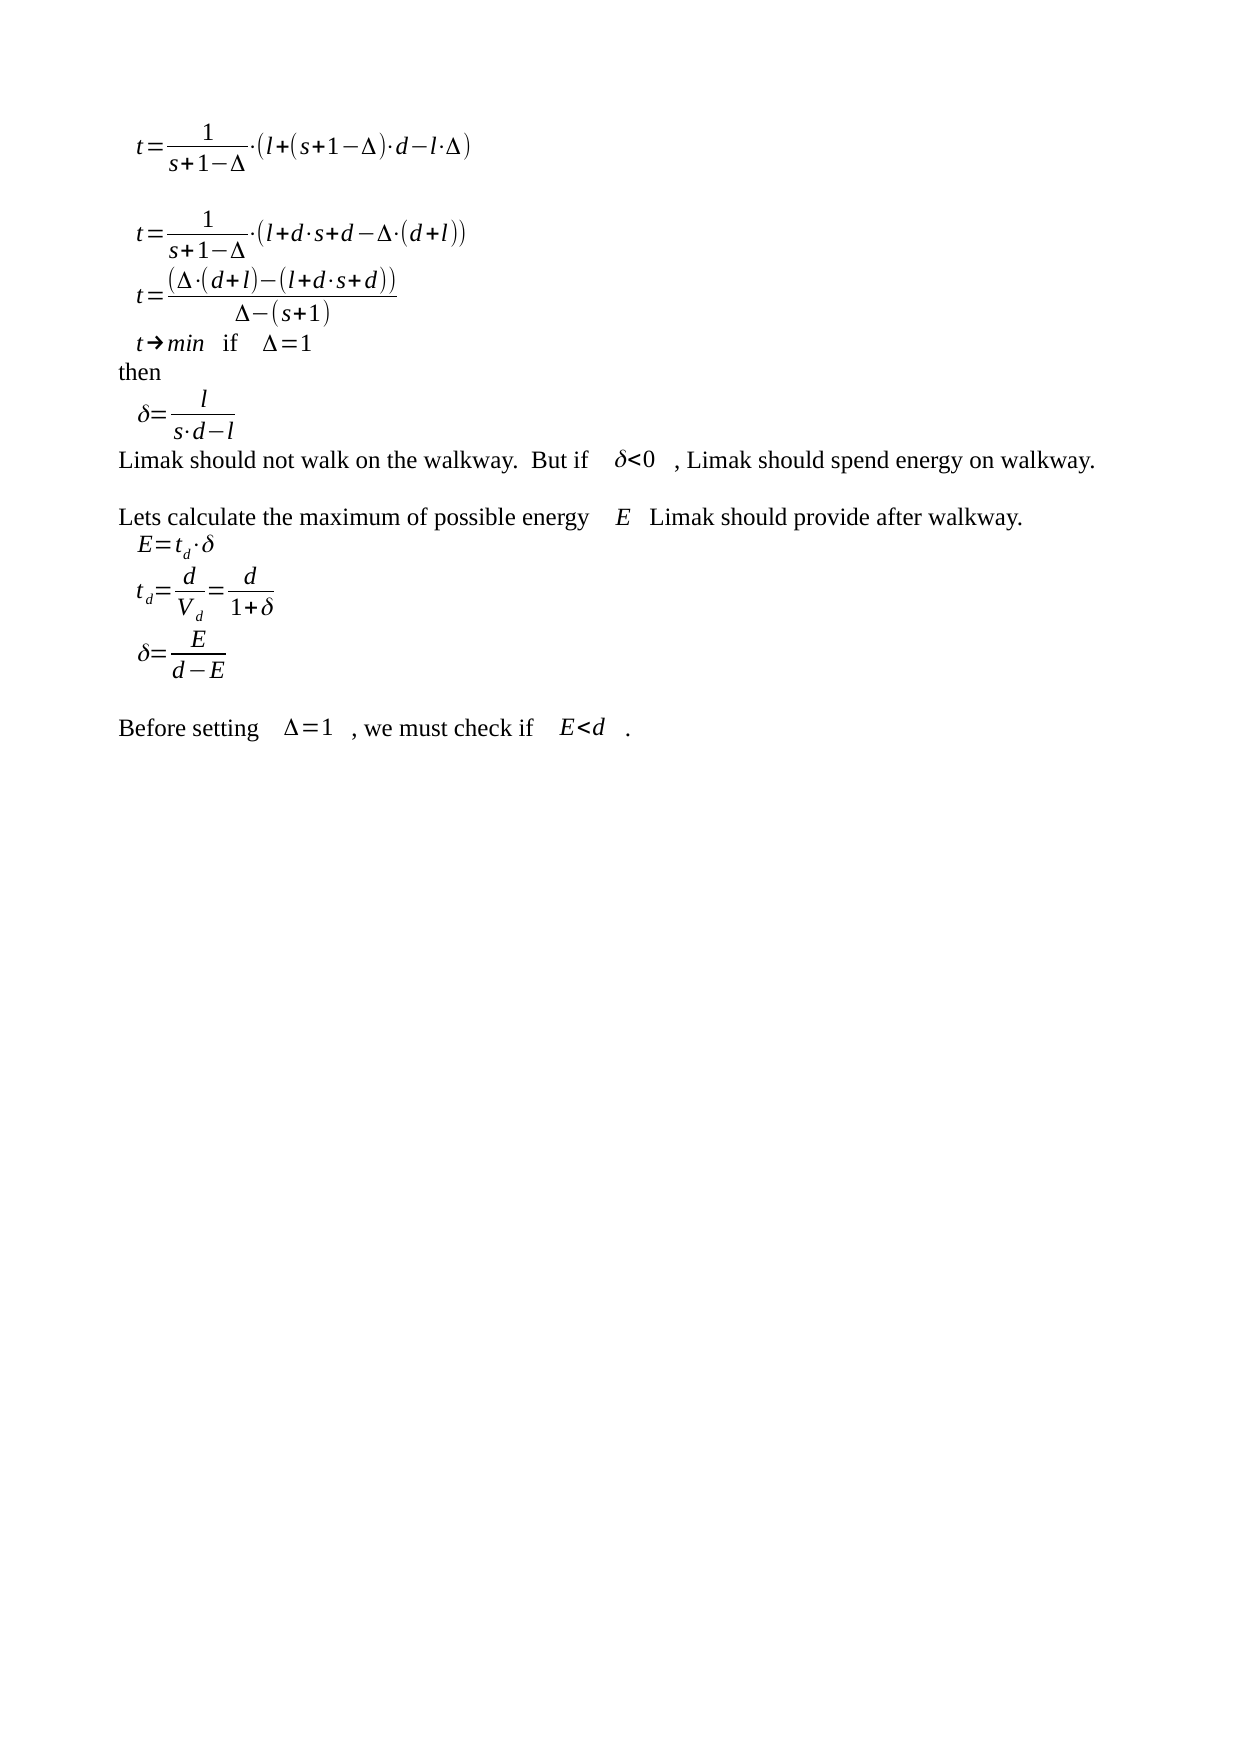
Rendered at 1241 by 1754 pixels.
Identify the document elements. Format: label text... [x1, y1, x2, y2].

text Lets calculate the maximum of possible energy Limak should provide after walkway. [118, 502, 1122, 531]
text Before setting , we must check if . [118, 713, 1122, 742]
text then [118, 357, 1122, 386]
text Limak should not walk on the walkway. But if , Limak should spend energy on walkway. [118, 445, 1122, 474]
text if [118, 328, 1122, 357]
